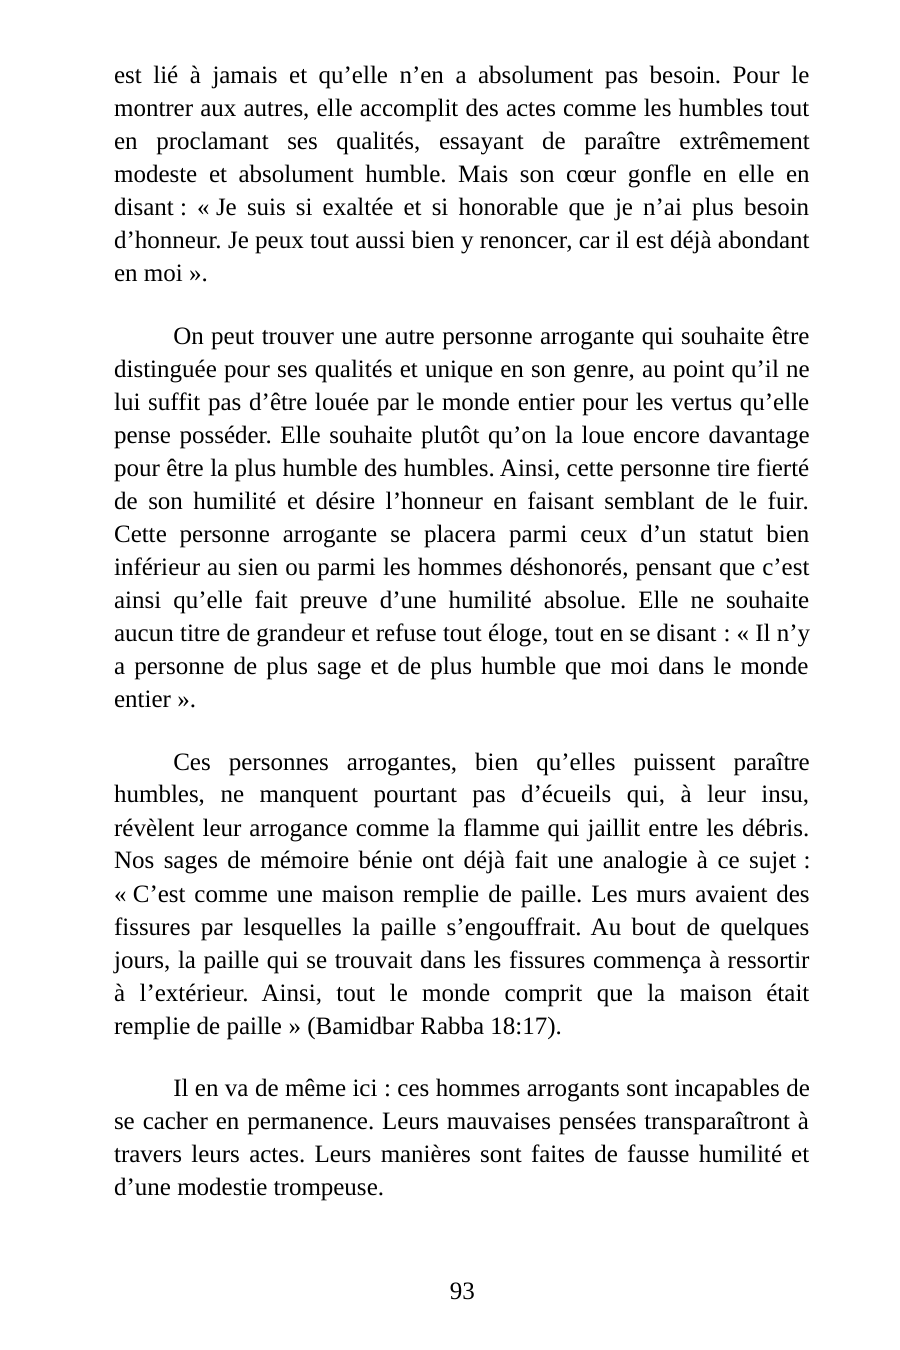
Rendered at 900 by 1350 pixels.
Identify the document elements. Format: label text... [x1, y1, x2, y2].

text Il en va de même ici : ces hommes arrogants sont incapables de se cacher en permanence. Leurs mauvaises pensées transparaîtront à travers leurs actes. Leurs manières sont faites de fausse humilité et d’une modestie trompeuse. [114, 1073, 810, 1201]
text Ces personnes arrogantes, bien qu’elles puissent paraître humbles, ne manquent pourtant pas d’écueils qui, à leur insu, révèlent leur arrogance comme la flamme qui jaillit entre les débris. Nos sages de mémoire bénie ont déjà fait une analogie à ce sujet : « C’est comme une maison remplie de paille. Les murs avaient des fissures par lesquelles la paille s’engouffrait. Au bout de quelques jours, la paille qui se trouvait dans les fissures commença à ressortir à l’extérieur. Ainsi, tout le monde comprit que la maison était remplie de paille » (Bamidbar Rabba 18:17). [114, 747, 810, 1039]
text est lié à jamais et qu’elle n’en a absolument pas besoin. Pour le montrer aux autres, elle accomplit des actes comme les humbles tout en proclamant ses qualités, essayant de paraître extrêmement modeste et absolument humble. Mais son cœur gonfle en elle en disant : « Je suis si exaltée et si honorable que je n’ai plus besoin d’honneur. Je peux tout aussi bien y renoncer, car il est déjà abondant en moi ». [114, 60, 810, 287]
text On peut trouver une autre personne arrogante qui souhaite être distinguée pour ses qualités et unique en son genre, au point qu’il ne lui suffit pas d’être louée par le monde entier pour les vertus qu’elle pense posséder. Elle souhaite plutôt qu’on la loue encore davantage pour être la plus humble des humbles. Ainsi, cette personne tire fierté de son humilité et désire l’honneur en faisant semblant de le fuir. Cette personne arrogante se placera parmi ceux d’un statut bien inférieur au sien ou parmi les hommes déshonorés, pensant que c’est ainsi qu’elle fait preuve d’une humilité absolue. Elle ne souhaite aucun titre de grandeur et refuse tout éloge, tout en se disant : « Il n’y a personne de plus sage et de plus humble que moi dans le monde entier ». [114, 321, 810, 713]
